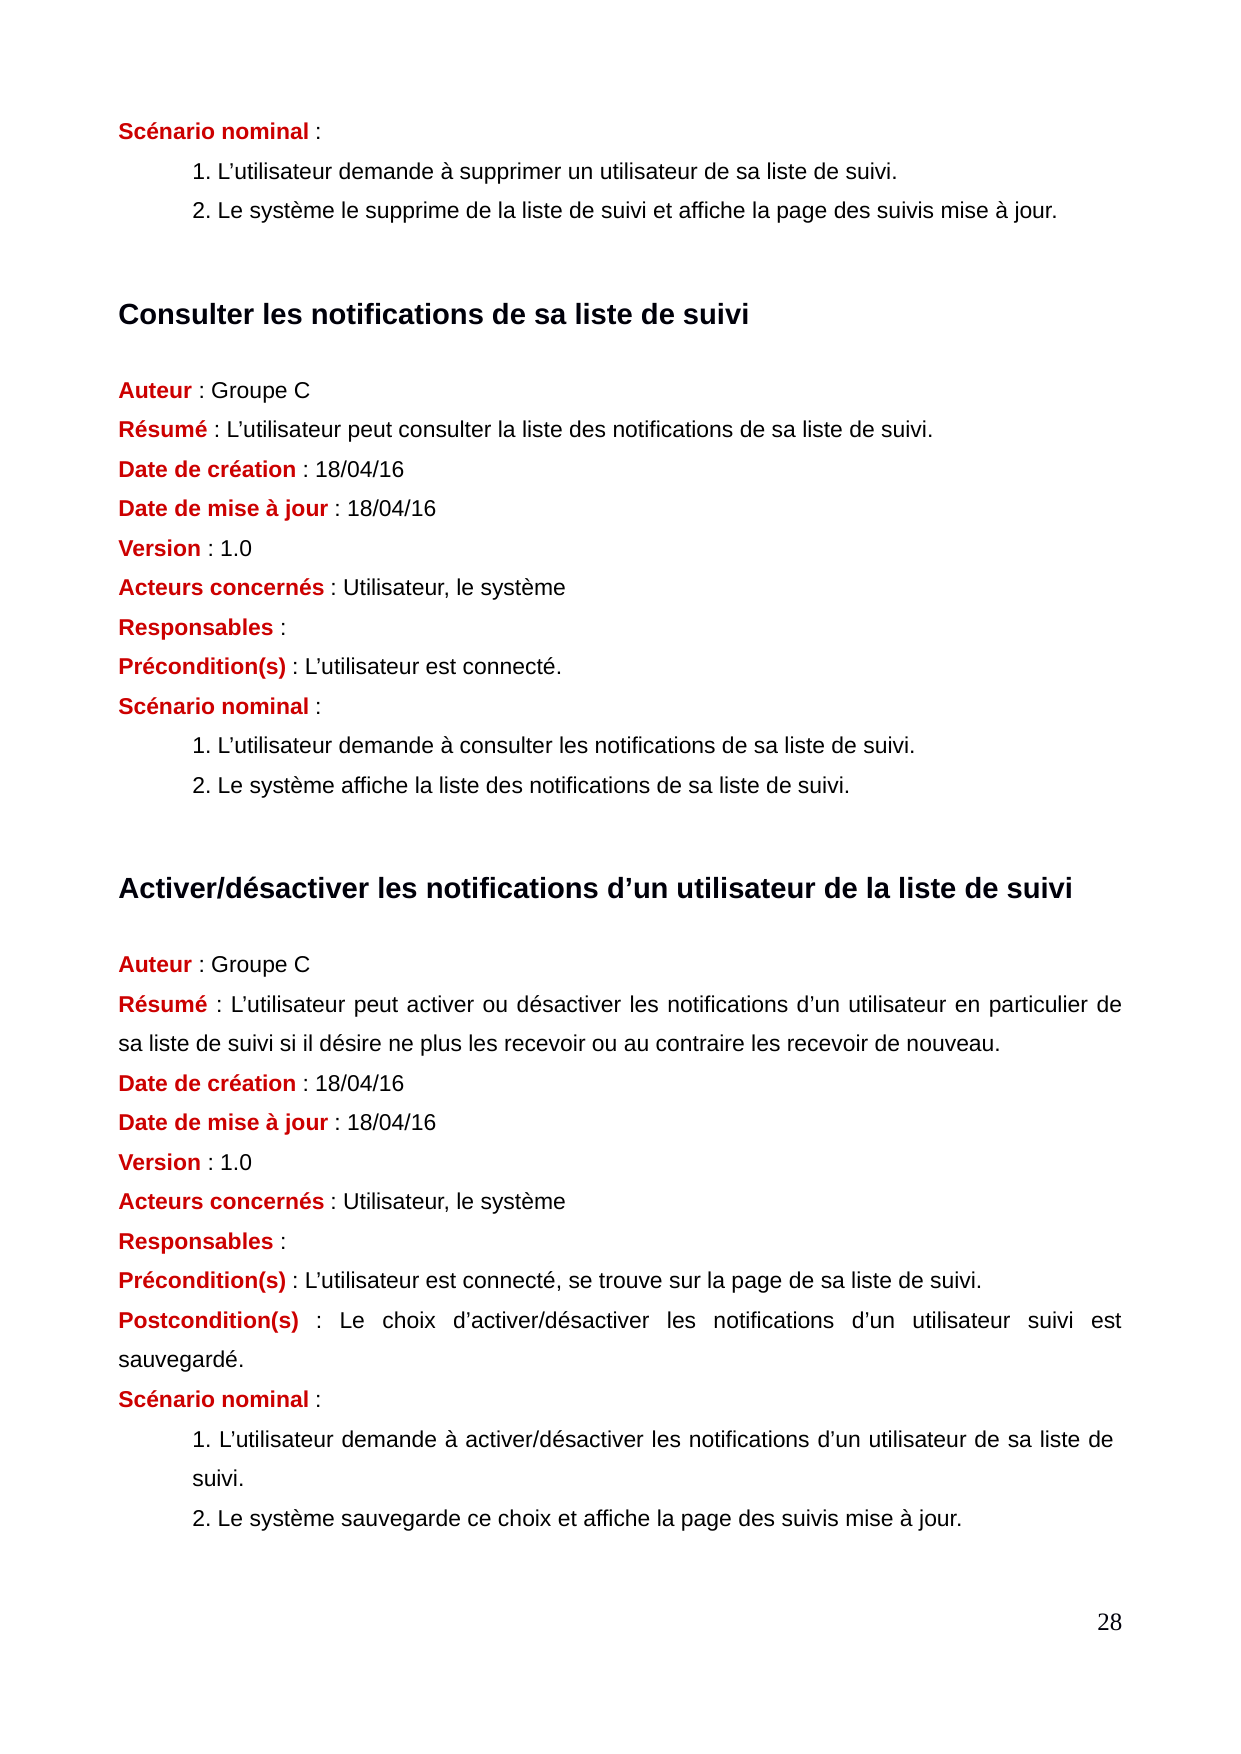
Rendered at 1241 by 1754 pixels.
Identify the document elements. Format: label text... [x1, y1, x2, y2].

text Acteurs concernés : Utilisateur, le système [118, 574, 1122, 601]
text Responsables : [118, 1228, 1122, 1254]
text Résumé : L’utilisateur peut consulter la liste des notifications de sa liste de suivi. [118, 416, 1122, 442]
text Scénario nominal : [118, 693, 1122, 719]
text Précondition(s) : L’utilisateur est connecté. [118, 653, 1122, 679]
text Scénario nominal : [118, 118, 1122, 144]
text Date de création : 18/04/16 [118, 456, 1122, 482]
text Date de création : 18/04/16 [118, 1070, 1122, 1096]
text Auteur : Groupe C [118, 377, 1122, 403]
text Auteur : Groupe C [118, 951, 1122, 978]
text 1. L’utilisateur demande à supprimer un utilisateur de sa liste de suivi. [118, 158, 1122, 184]
text Responsables : [118, 614, 1122, 640]
text Précondition(s) : L’utilisateur est connecté, se trouve sur la page de sa liste de suivi. [118, 1267, 1122, 1294]
subtitle Consulter les notifications de sa liste de suivi [118, 297, 1122, 330]
text 2. Le système sauvegarde ce choix et affiche la page des suivis mise à jour. [118, 1504, 1122, 1531]
text Résumé : L’utilisateur peut activer ou désactiver les notifications d’un utilisateur en particulier de sa liste de suivi si il désire ne plus les recevoir ou au contraire les recevoir de nouveau. [118, 991, 1122, 1057]
text Date de mise à jour : 18/04/16 [118, 495, 1122, 521]
text Acteurs concernés : Utilisateur, le système [118, 1188, 1122, 1215]
text Version : 1.0 [118, 1149, 1122, 1175]
subtitle Activer/désactiver les notifications d’un utilisateur de la liste de suivi [118, 871, 1122, 905]
text Version : 1.0 [118, 535, 1122, 561]
text Scénario nominal : [118, 1386, 1122, 1412]
text 2. Le système affiche la liste des notifications de sa liste de suivi. [118, 772, 1122, 798]
text 1. L’utilisateur demande à consulter les notifications de sa liste de suivi. [118, 732, 1122, 759]
text Date de mise à jour : 18/04/16 [118, 1109, 1122, 1136]
text 2. Le système le supprime de la liste de suivi et affiche la page des suivis mise à jour. [118, 197, 1122, 223]
text 1. L’utilisateur demande à activer/désactiver les notifications d’un utilisateur de sa liste de suivi. [118, 1426, 1122, 1491]
text Postcondition(s) : Le choix d’activer/désactiver les notifications d’un utilisateur suivi est sauvegardé. [118, 1307, 1122, 1373]
